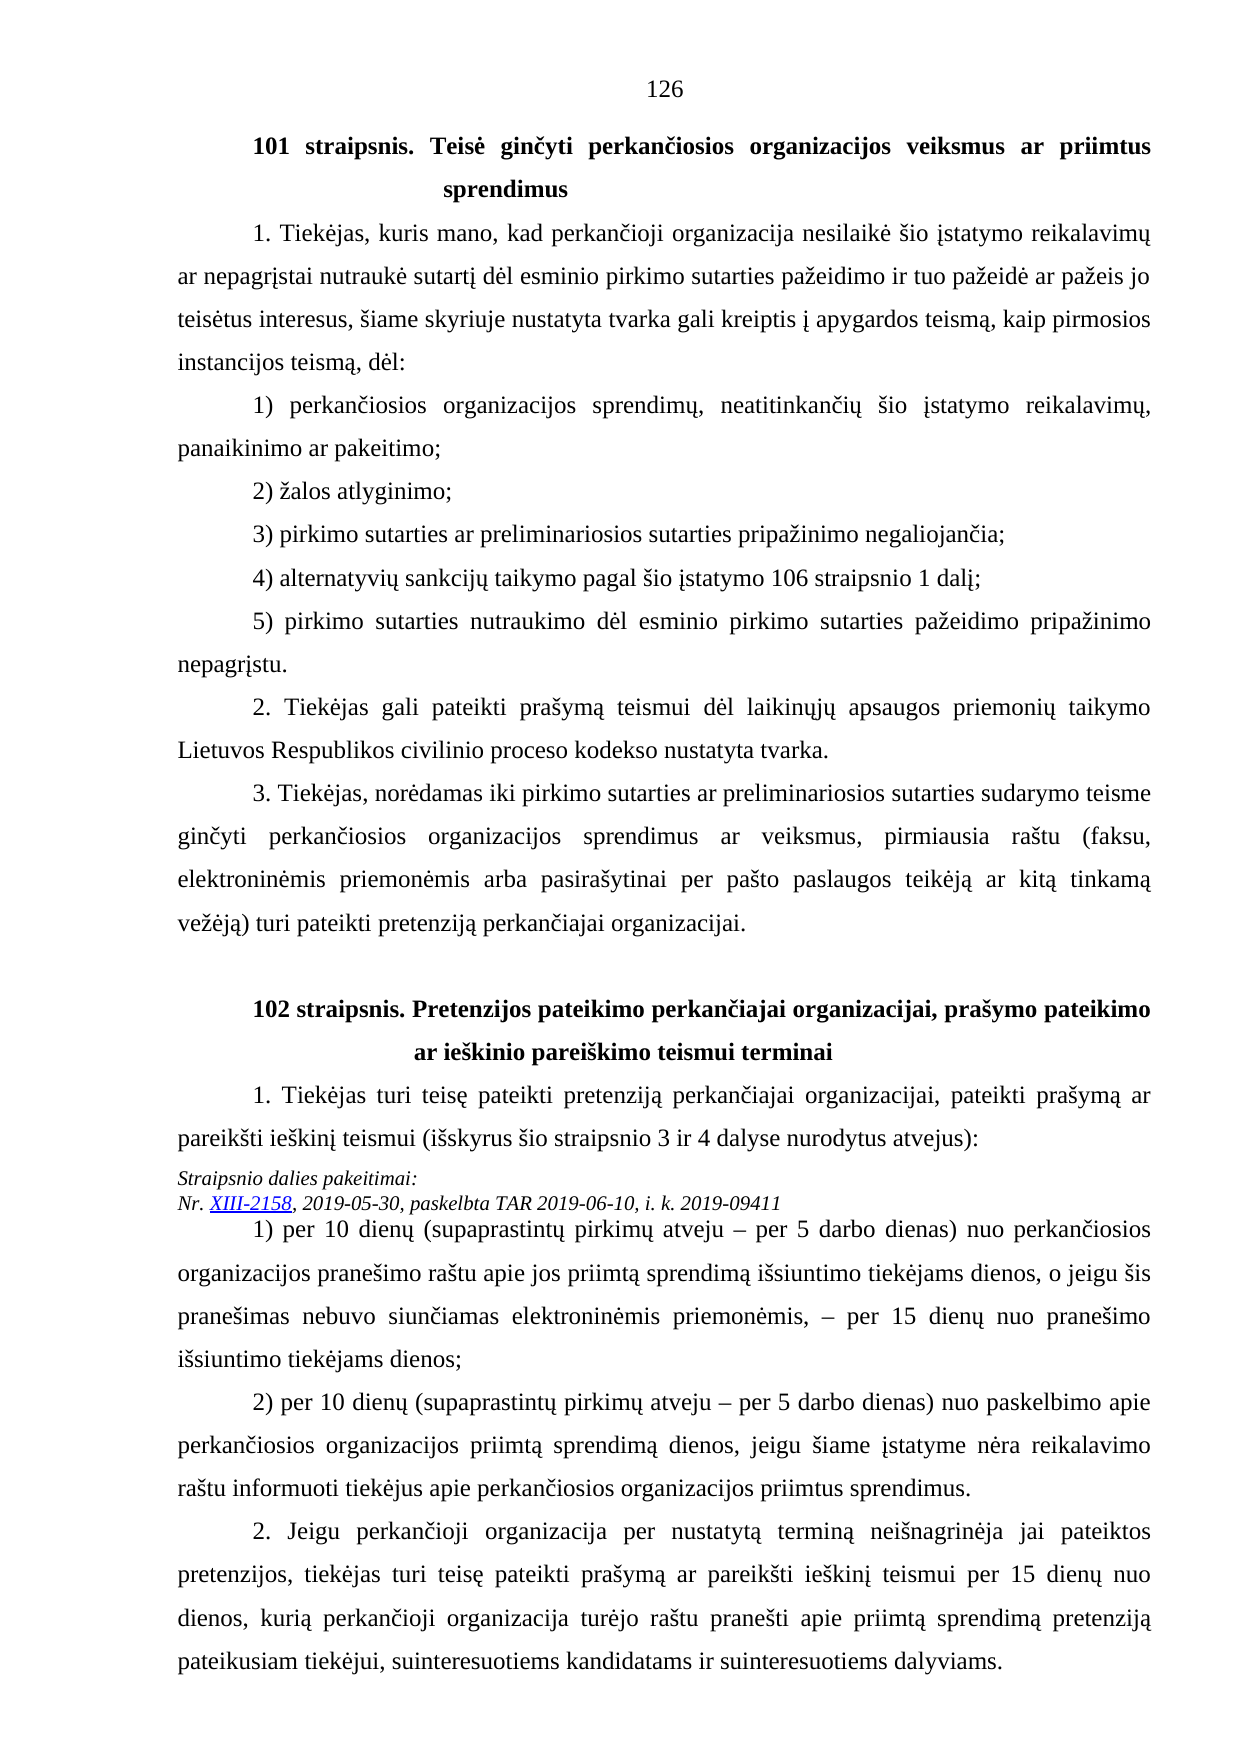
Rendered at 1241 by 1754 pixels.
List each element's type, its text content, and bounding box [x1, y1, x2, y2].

text 2) žalos atlyginimo; [177, 476, 1152, 505]
text 5) pirkimo sutarties nutraukimo dėl esminio pirkimo sutarties pažeidimo pripažinimo nepagrįstu. [177, 606, 1152, 678]
text 102 straipsnis. Pretenzijos pateikimo perkančiajai organizacijai, prašymo pateikimo ar ieškinio pareiškimo teismui terminai [252, 994, 1152, 1066]
text 1) per 10 dienų (supaprastintų pirkimų atveju – per 5 darbo dienas) nuo perkančiosios organizacijos pranešimo raštu apie jos priimtą sprendimą išsiuntimo tiekėjams dienos, o jeigu šis pranešimas nebuvo siunčiamas elektroninėmis priemonėmis, – per 15 dienų nuo pranešimo išsiuntimo tiekėjams dienos; [177, 1214, 1152, 1373]
text 1. Tiekėjas, kuris mano, kad perkančioji organizacija nesilaikė šio įstatymo reikalavimų ar nepagrįstai nutraukė sutartį dėl esminio pirkimo sutarties pažeidimo ir tuo pažeidė ar pažeis jo teisėtus interesus, šiame skyriuje nustatyta tvarka gali kreiptis į apygardos teismą, kaip pirmosios instancijos teismą, dėl: [177, 218, 1152, 376]
text 1) perkančiosios organizacijos sprendimų, neatitinkančių šio įstatymo reikalavimų, panaikinimo ar pakeitimo; [177, 390, 1152, 462]
text 3. Tiekėjas, norėdamas iki pirkimo sutarties ar preliminariosios sutarties sudarymo teisme ginčyti perkančiosios organizacijos sprendimus ar veiksmus, pirmiausia raštu (faksu, elektroninėmis priemonėmis arba pasirašytinai per pašto paslaugos teikėją ar kitą tinkamą vežėją) turi pateikti pretenziją perkančiajai organizacijai. [177, 778, 1152, 936]
text 2) per 10 dienų (supaprastintų pirkimų atveju – per 5 darbo dienas) nuo paskelbimo apie perkančiosios organizacijos priimtą sprendimą dienos, jeigu šiame įstatyme nėra reikalavimo raštu informuoti tiekėjus apie perkančiosios organizacijos priimtus sprendimus. [177, 1387, 1152, 1502]
text 101 straipsnis. Teisė ginčyti perkančiosios organizacijos veiksmus ar priimtus sprendimus [252, 131, 1152, 203]
text Nr. XIII-2158, 2019-05-30, paskelbta TAR 2019-06-10, i. k. 2019-09411 [177, 1190, 1152, 1214]
text 4) alternatyvių sankcijų taikymo pagal šio įstatymo 106 straipsnio 1 dalį; [177, 563, 1152, 591]
text 2. Jeigu perkančioji organizacija per nustatytą terminą neišnagrinėja jai pateiktos pretenzijos, tiekėjas turi teisę pateikti prašymą ar pareikšti ieškinį teismui per 15 dienų nuo dienos, kurią perkančioji organizacija turėjo raštu pranešti apie priimtą sprendimą pretenziją pateikusiam tiekėjui, suinteresuotiems kandidatams ir suinteresuotiems dalyviams. [177, 1516, 1152, 1674]
text 2. Tiekėjas gali pateikti prašymą teismui dėl laikinųjų apsaugos priemonių taikymo Lietuvos Respublikos civilinio proceso kodekso nustatyta tvarka. [177, 692, 1152, 764]
text Straipsnio dalies pakeitimai: [177, 1166, 1152, 1190]
text 1. Tiekėjas turi teisę pateikti pretenziją perkančiajai organizacijai, pateikti prašymą ar pareikšti ieškinį teismui (išskyrus šio straipsnio 3 ir 4 dalyse nurodytus atvejus): [177, 1080, 1152, 1152]
text 3) pirkimo sutarties ar preliminariosios sutarties pripažinimo negaliojančia; [177, 519, 1152, 548]
